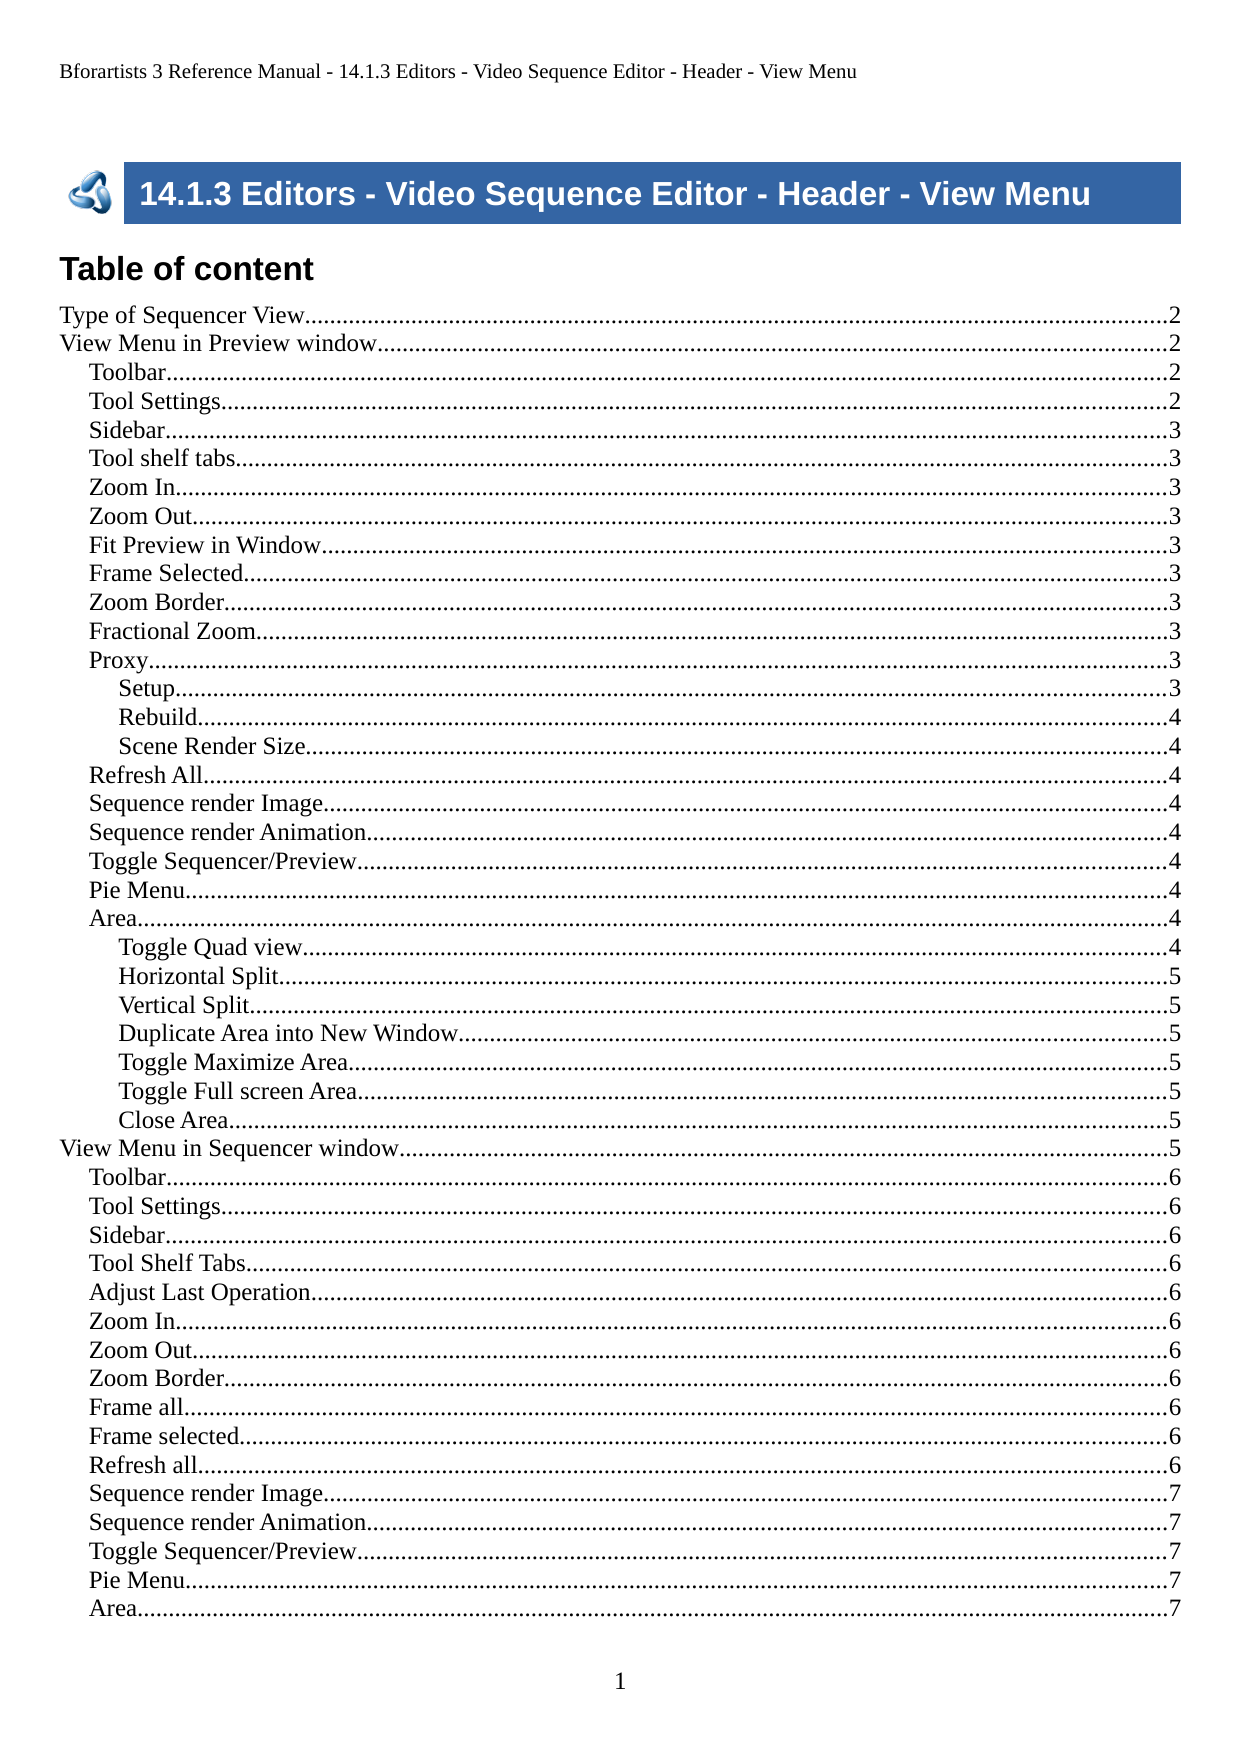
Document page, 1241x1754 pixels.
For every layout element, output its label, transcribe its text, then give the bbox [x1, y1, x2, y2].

text Zoom Out 6 [88, 1335, 1181, 1363]
text Pie Menu 4 [88, 875, 1181, 903]
text View Menu in Sequencer window 5 [59, 1133, 1181, 1162]
text Adjust Last Operation 6 [88, 1277, 1181, 1306]
text Frame all 6 [88, 1392, 1181, 1421]
text Frame selected 6 [88, 1421, 1181, 1450]
text Area 4 [88, 903, 1181, 932]
text View Menu in Preview window 2 [59, 328, 1181, 357]
text Toolbar 2 [88, 357, 1181, 386]
text Tool Shelf Tabs 6 [88, 1248, 1181, 1277]
text Scene Render Size 4 [118, 731, 1181, 760]
text Fractional Zoom 3 [88, 616, 1181, 645]
text Refresh All 4 [88, 760, 1181, 788]
text Setup 3 [118, 673, 1181, 702]
text Sequence render Animation 4 [88, 817, 1181, 846]
text Zoom In 3 [88, 472, 1181, 501]
text Duplicate Area into New Window 5 [118, 1018, 1181, 1047]
text Sequence render Image 7 [88, 1478, 1181, 1507]
text Vertical Split 5 [118, 990, 1181, 1018]
text Rebuild 4 [118, 702, 1181, 731]
text Close Area 5 [118, 1105, 1181, 1133]
text Tool Settings 2 [88, 386, 1181, 415]
text Type of Sequencer View 2 [59, 300, 1181, 328]
text Toolbar 6 [88, 1162, 1181, 1191]
text Zoom In 6 [88, 1306, 1181, 1335]
text Sequence render Image 4 [88, 788, 1181, 817]
table_header 14.1.3 Editors - Video Sequence Editor - Header - View Menu [124, 162, 1181, 224]
text Pie Menu 7 [88, 1565, 1181, 1593]
text Sidebar 6 [88, 1220, 1181, 1248]
text Horizontal Split 5 [118, 961, 1181, 990]
text Sequence render Animation 7 [88, 1507, 1181, 1536]
text Area 7 [88, 1593, 1181, 1622]
text Toggle Maximize Area 5 [118, 1047, 1181, 1076]
text Tool shelf tabs 3 [88, 443, 1181, 472]
text Proxy 3 [88, 645, 1181, 673]
picture [65, 167, 114, 217]
text Zoom Out 3 [88, 501, 1181, 530]
subtitle Table of content [59, 249, 1181, 287]
text Zoom Border 6 [88, 1363, 1181, 1392]
text Zoom Border 3 [88, 587, 1181, 616]
text Sidebar 3 [88, 415, 1181, 443]
text Refresh all 6 [88, 1450, 1181, 1478]
text Toggle Sequencer/Preview 7 [88, 1536, 1181, 1565]
text Toggle Full screen Area 5 [118, 1076, 1181, 1105]
text Tool Settings 6 [88, 1191, 1181, 1220]
text Fit Preview in Window 3 [88, 530, 1181, 558]
table_header [59, 162, 124, 224]
text Toggle Sequencer/Preview 4 [88, 846, 1181, 875]
text Toggle Quad view 4 [118, 932, 1181, 961]
text Frame Selected 3 [88, 558, 1181, 587]
